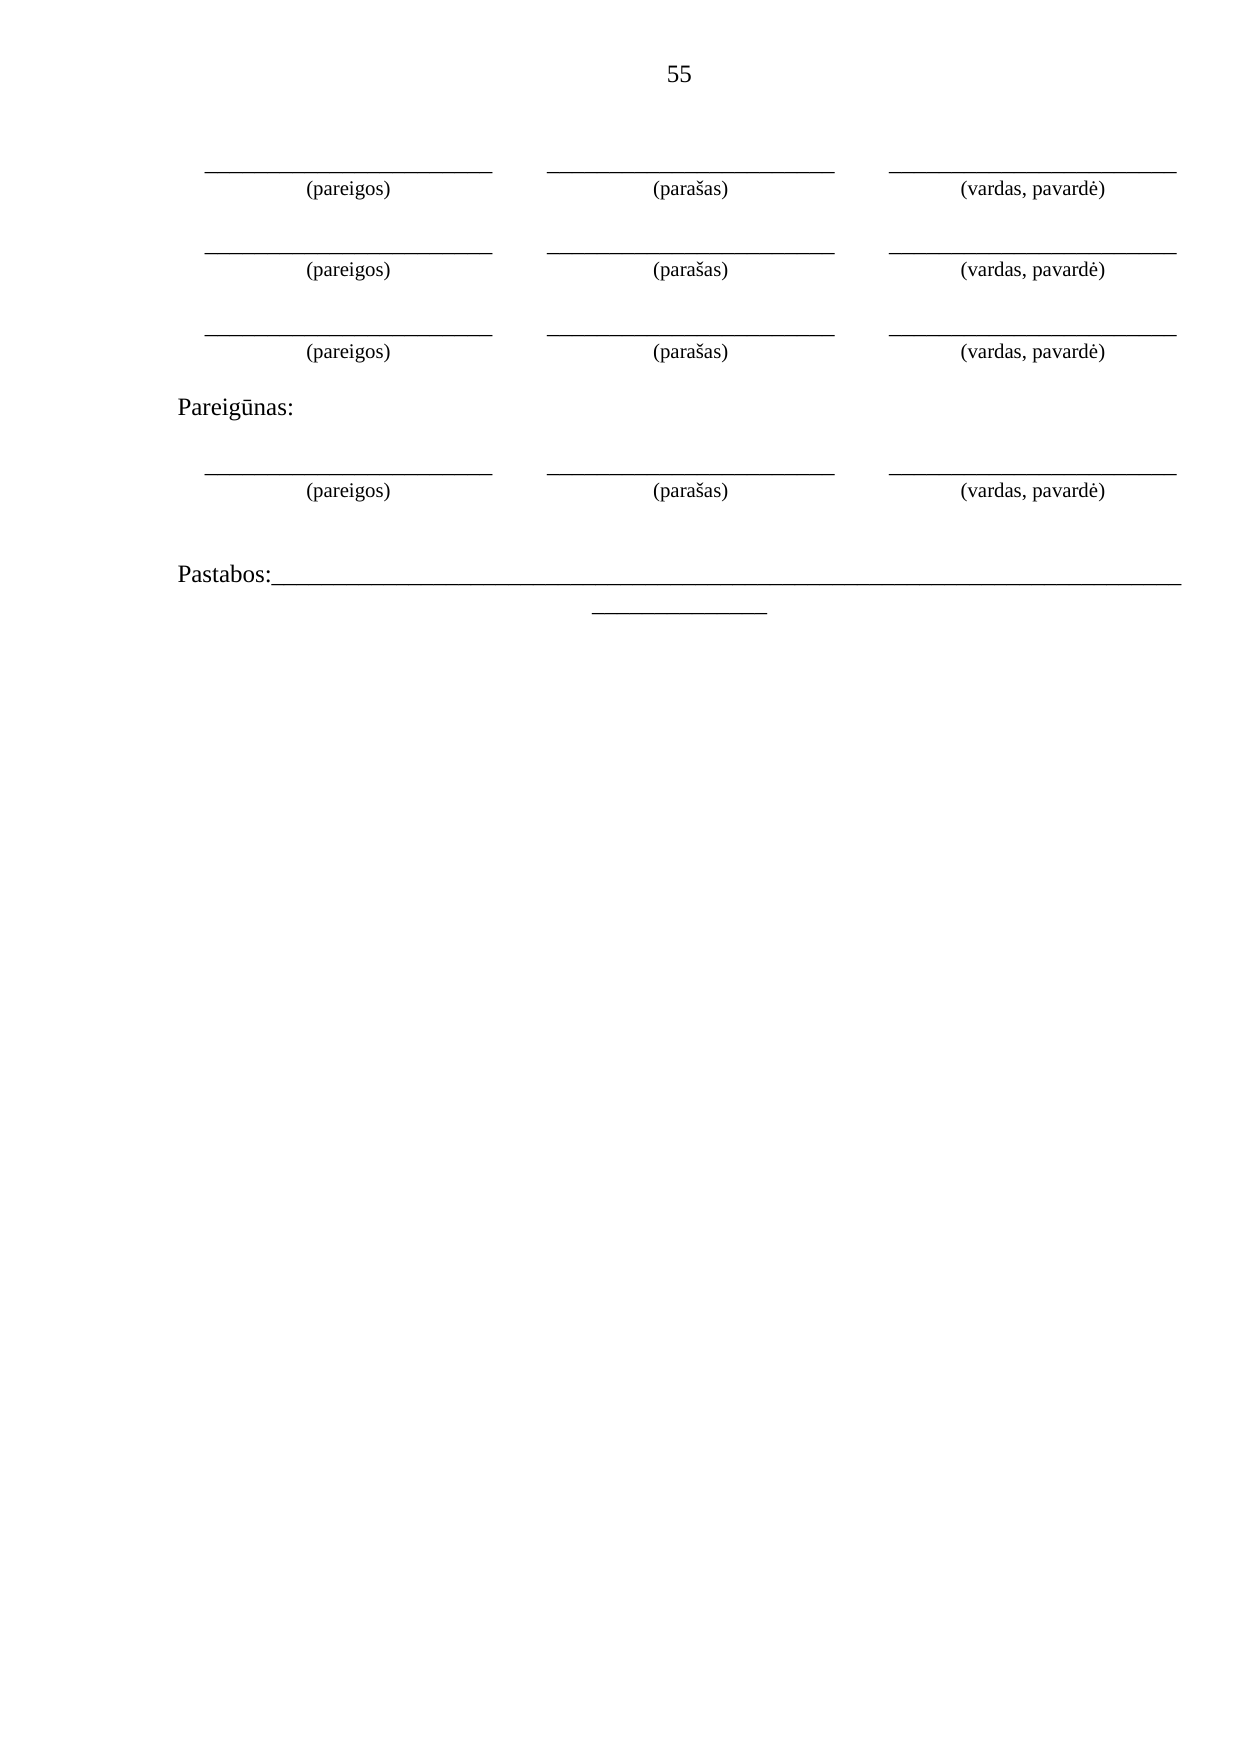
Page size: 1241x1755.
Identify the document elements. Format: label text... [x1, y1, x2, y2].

text Pareigūnas: [177, 392, 1181, 420]
table_header _______________________ [519, 229, 862, 257]
table_cell (vardas, pavardė) [862, 257, 1204, 281]
table_header _______________________ [862, 147, 1204, 176]
table_header _______________________ [519, 449, 862, 478]
table_cell (pareigos) [177, 478, 519, 502]
text ______________ [177, 588, 1181, 617]
table_header _______________________ [177, 310, 519, 339]
text Pastabos: [177, 559, 1181, 588]
table_cell (pareigos) [177, 339, 519, 363]
table_header _______________________ [177, 147, 519, 176]
table_cell (vardas, pavardė) [862, 478, 1204, 502]
table_cell (pareigos) [177, 176, 519, 200]
table_header _______________________ [862, 310, 1204, 339]
table_cell (vardas, pavardė) [862, 339, 1204, 363]
table_header _______________________ [177, 229, 519, 257]
table_cell (vardas, pavardė) [862, 176, 1204, 200]
table_header _______________________ [519, 147, 862, 176]
table_header _______________________ [862, 449, 1204, 478]
table_header _______________________ [177, 449, 519, 478]
table_cell (pareigos) [177, 257, 519, 281]
table_cell (parašas) [519, 257, 862, 281]
table_cell (parašas) [519, 478, 862, 502]
table_cell (parašas) [519, 176, 862, 200]
table_cell (parašas) [519, 339, 862, 363]
table_header _______________________ [862, 229, 1204, 257]
table_header _______________________ [519, 310, 862, 339]
